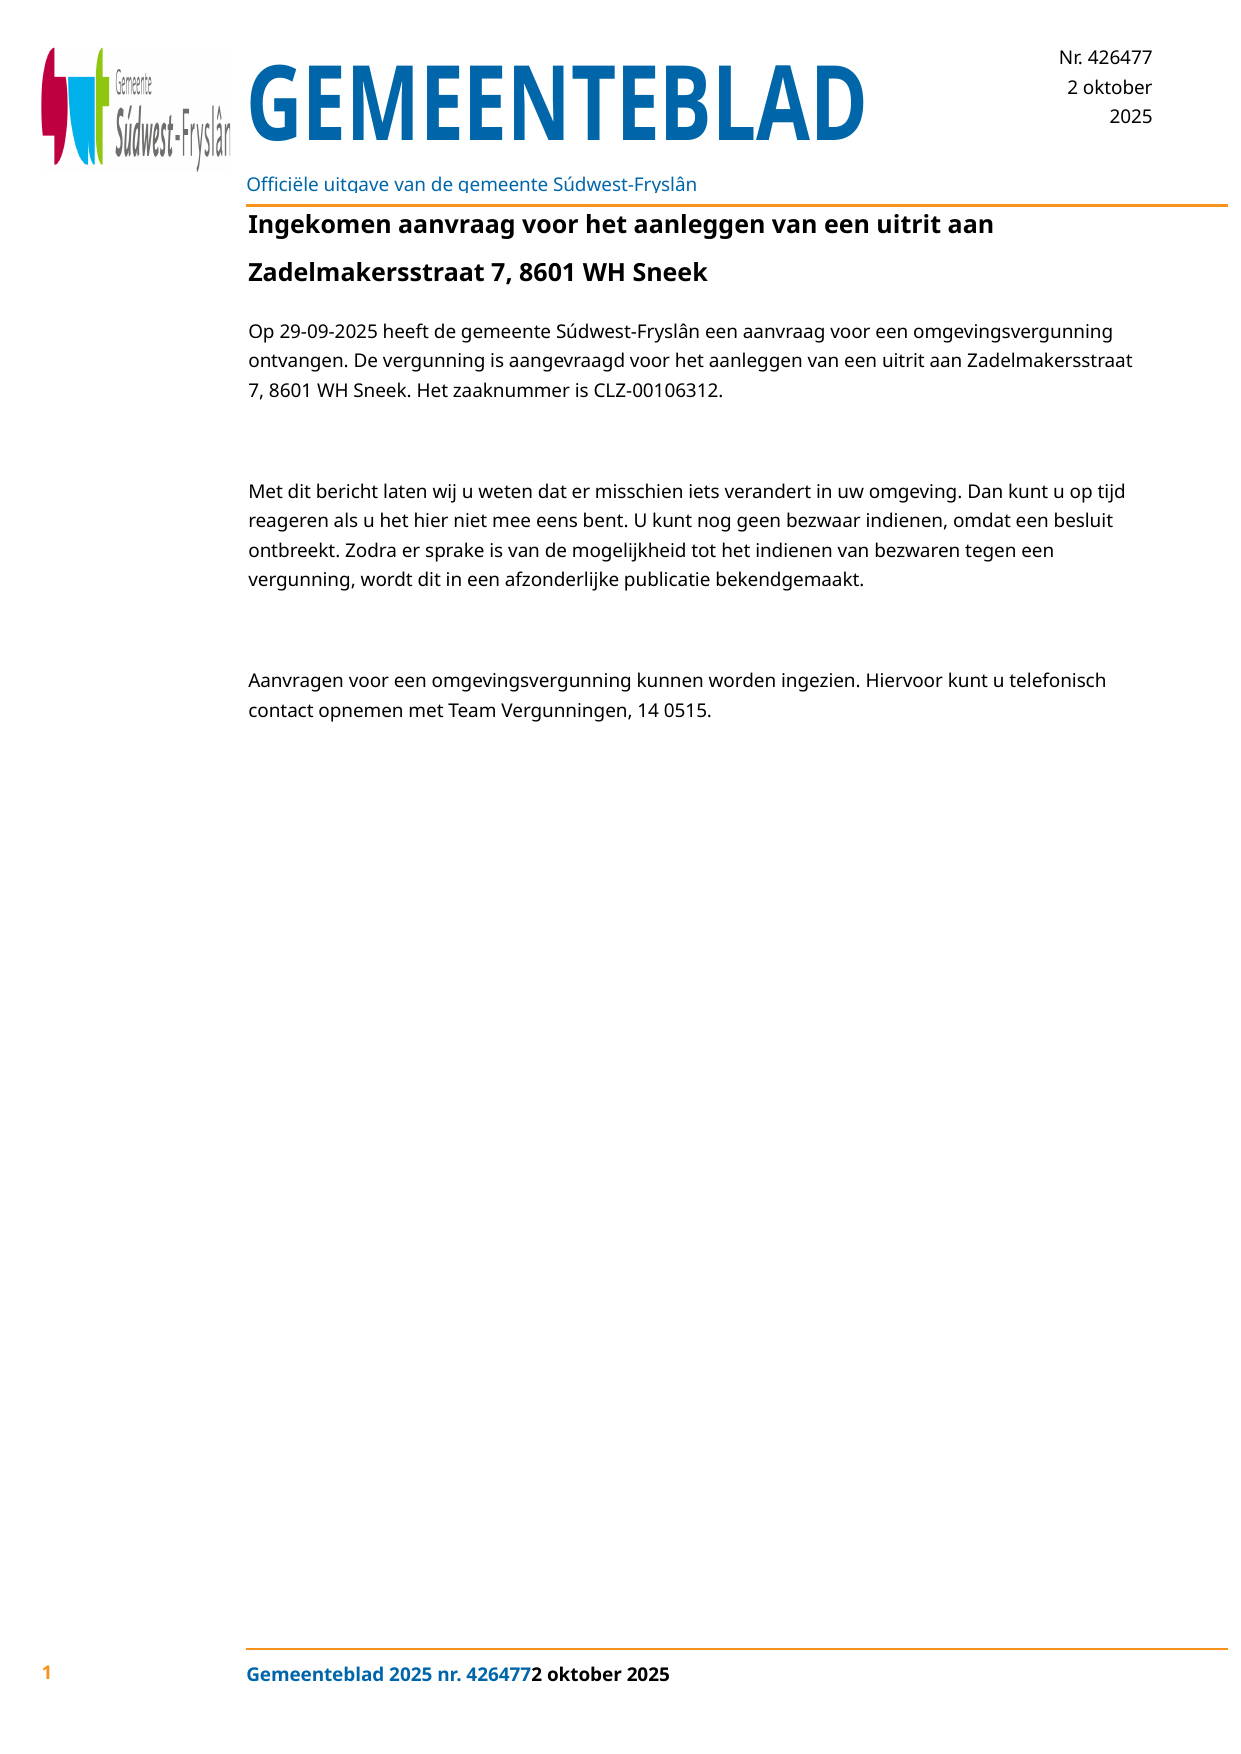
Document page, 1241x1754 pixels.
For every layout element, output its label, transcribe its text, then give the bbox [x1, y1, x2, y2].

text Met dit bericht laten wij u weten dat er misschien iets verandert in uw omgeving. Dan kunt u op tijd reageren als u het hier niet mee eens bent. U kunt nog geen bezwaar indienen, omdat een besluit ontbreekt. Zodra er sprake is van de mogelijkheid tot het indienen van bezwaren tegen een vergunning, wordt dit in een afzonderlijke publicatie bekendgemaakt. [248, 478, 1152, 592]
picture [41, 47, 231, 172]
text Aanvragen voor een omgevingsvergunning kunnen worden ingezien. Hiervoor kunt u telefonisch contact opnemen met Team Vergunningen, 14 0515. [248, 667, 1152, 723]
text Ingekomen aanvraag voor het aanleggen van een uitrit aan Zadelmakersstraat 7, 8601 WH Sneek [248, 207, 1152, 288]
text Op 29-09-2025 heeft de gemeente Súdwest-Fryslân een aanvraag voor een omgevingsvergunning ontvangen. De vergunning is aangevraagd voor het aanleggen van een uitrit aan Zadelmakersstraat 7, 8601 WH Sneek. Het zaaknummer is CLZ-00106312. [248, 318, 1152, 403]
